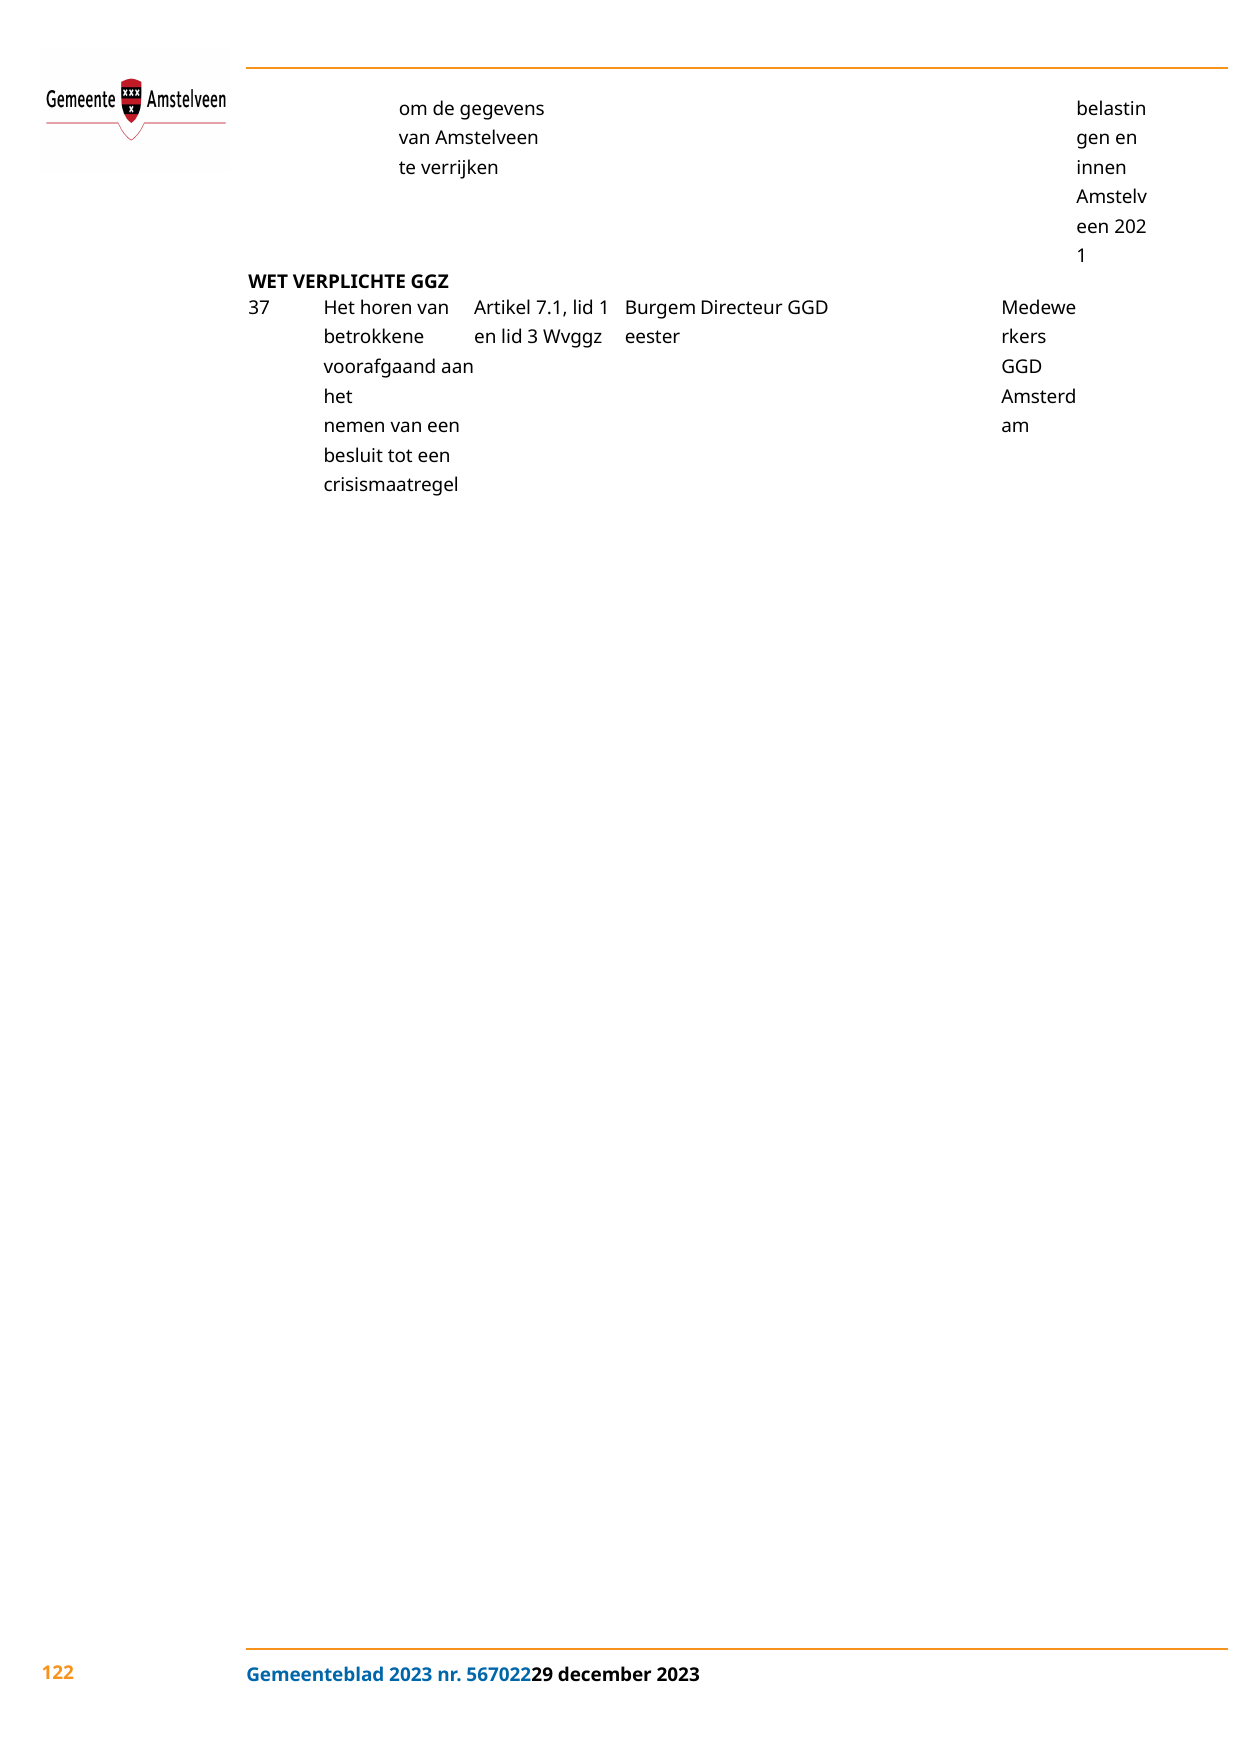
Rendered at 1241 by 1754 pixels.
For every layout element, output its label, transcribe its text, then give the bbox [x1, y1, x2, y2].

picture [41, 47, 231, 172]
table_cell Het horen van betrokkene voorafgaand aan het nemen van een besluit tot een crisismaatregel [323, 294, 474, 497]
table_cell WET VERPLICHTE GGZ [248, 269, 1152, 294]
table_cell [850, 294, 1001, 497]
table_cell [549, 95, 624, 268]
table_cell Burgemeester [625, 294, 700, 497]
table_cell [1076, 294, 1152, 497]
table_cell belastingen en innen Amstelveen 2021 [1076, 95, 1152, 268]
table_cell om de gegevens van Amstelveen te verrijken [399, 95, 549, 268]
table_cell [248, 95, 398, 268]
table_cell [625, 95, 775, 268]
table_cell 37 [248, 294, 323, 497]
table_cell [775, 95, 926, 268]
table_cell Artikel 7.1, lid 1 en lid 3 Wvggz [474, 294, 624, 497]
table_cell Directeur GGD [700, 294, 850, 497]
table_cell Medewerkers GGD Amsterdam [1001, 294, 1076, 497]
table_cell [1001, 95, 1076, 268]
table_cell [926, 95, 1001, 268]
